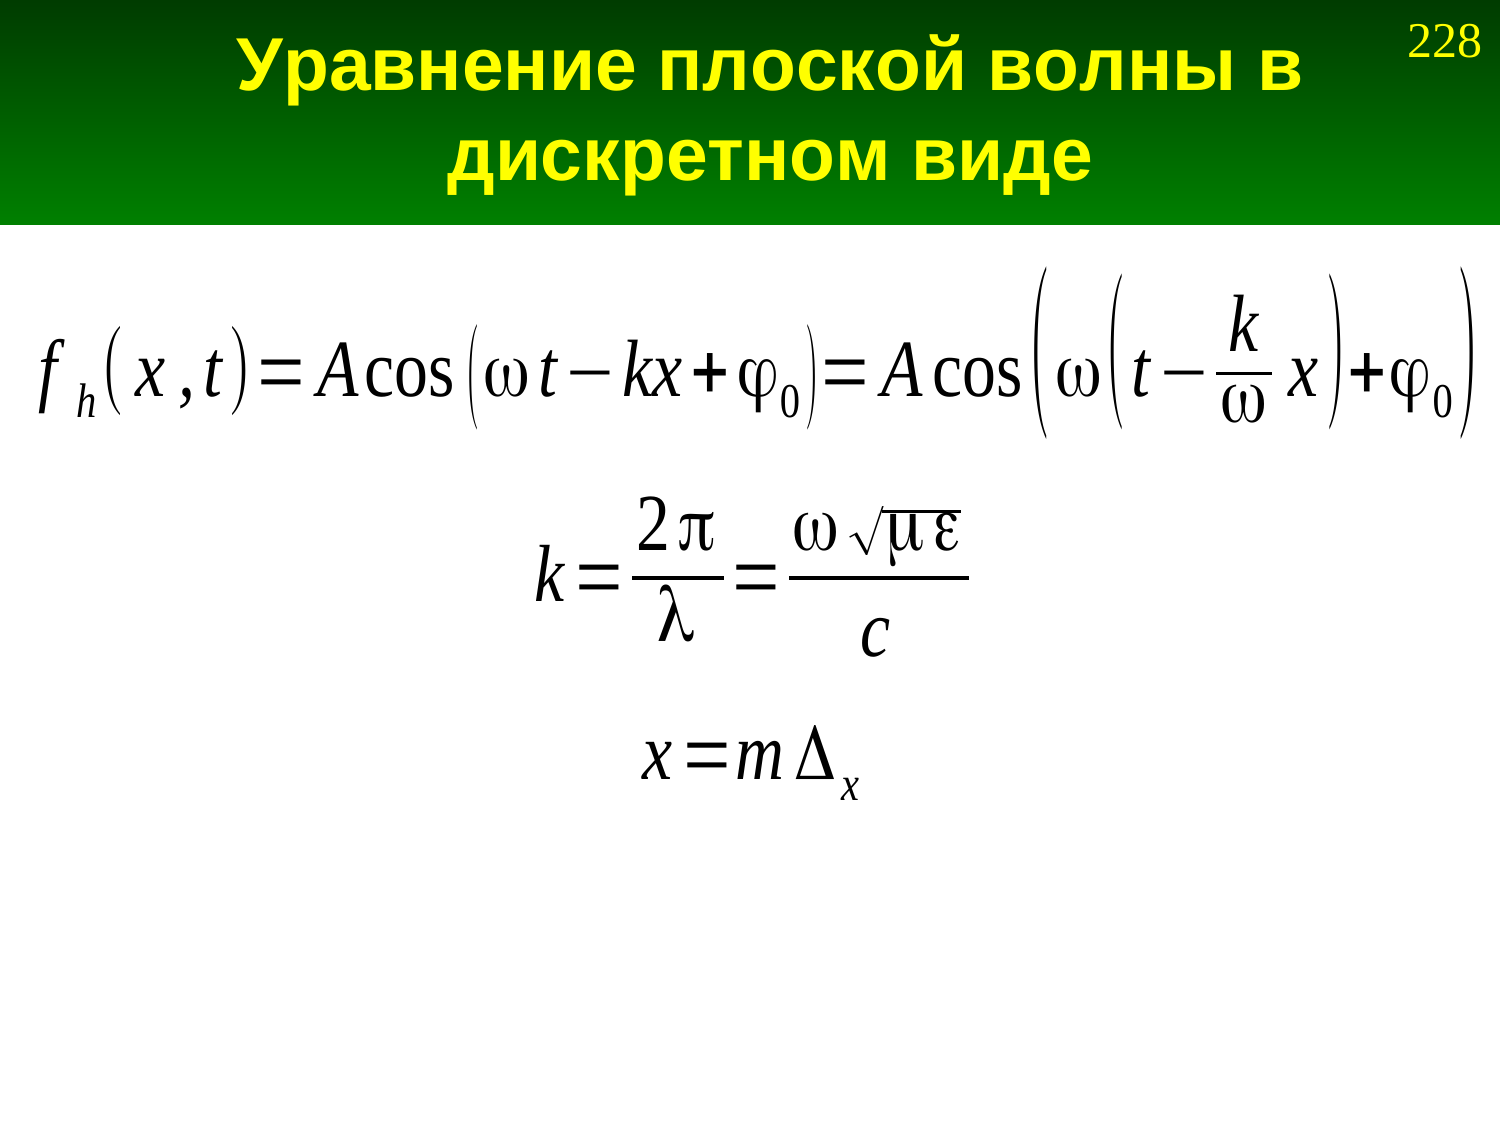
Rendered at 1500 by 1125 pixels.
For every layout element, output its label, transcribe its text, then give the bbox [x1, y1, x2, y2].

chart [620, 708, 880, 813]
chart [513, 479, 987, 674]
chart [8, 259, 1496, 442]
title Уравнение плоской волны в дискретном виде [100, 7, 1441, 204]
